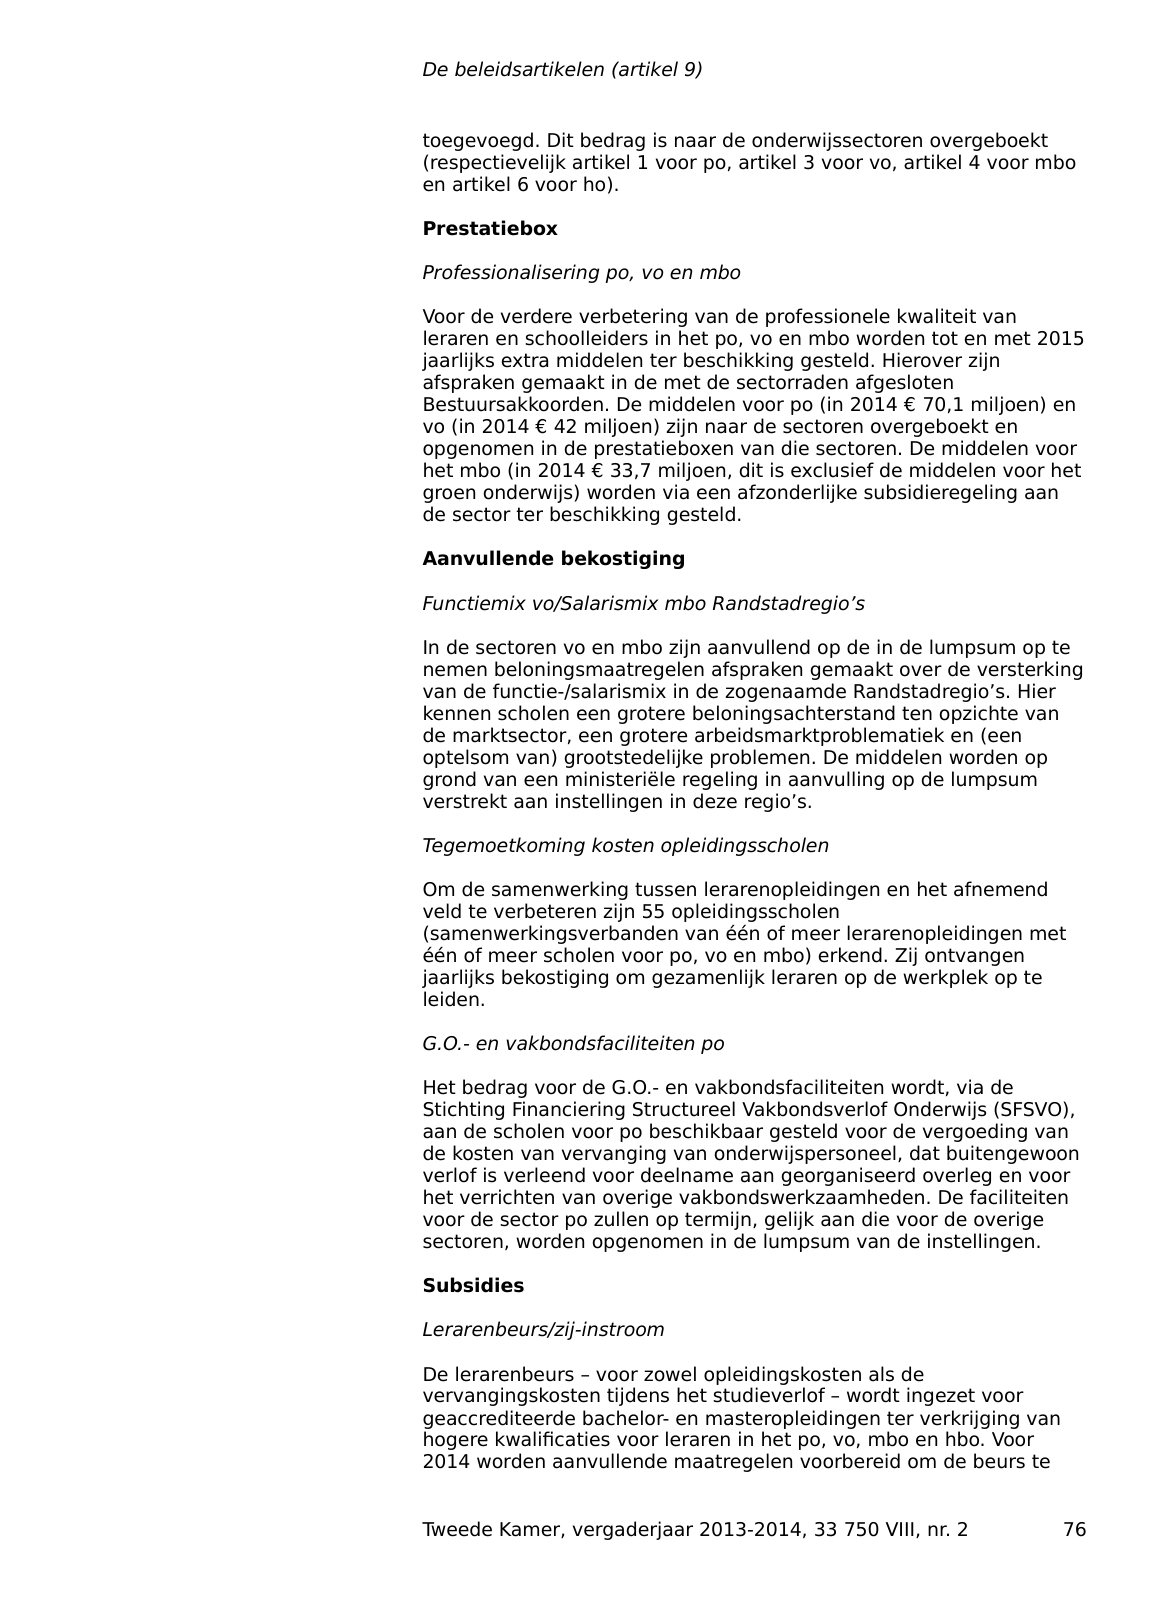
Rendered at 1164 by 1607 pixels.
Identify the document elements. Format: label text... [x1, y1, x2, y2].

text Voor de verdere verbetering van de professionele kwaliteit van leraren en schoolleiders in het po, vo en mbo worden tot en met 2015 jaarlijks extra middelen ter beschikking gesteld. Hierover zijn afspraken gemaakt in de met de sectorraden afgesloten Bestuursakkoorden. De middelen voor po (in 2014 € 70,1 miljoen) en vo (in 2014 € 42 miljoen) zijn naar de sectoren overgeboekt en opgenomen in de prestatieboxen van die sectoren. De middelen voor het mbo (in 2014 € 33,7 miljoen, dit is exclusief de middelen voor het groen onderwijs) worden via een afzonderlijke subsidieregeling aan de sector ter beschikking gesteld. [422, 306, 1087, 526]
text In de sectoren vo en mbo zijn aanvullend op de in de lumpsum op te nemen beloningsmaatregelen afspraken gemaakt over de versterking van de functie-/salarismix in de zogenaamde Randstadregio’s. Hier kennen scholen een grotere beloningsachterstand ten opzichte van de marktsector, een grotere arbeidsmarktproblematiek en (een optelsom van) grootstedelijke problemen. De middelen worden op grond van een ministeriële regeling in aanvulling op de lumpsum verstrekt aan instellingen in deze regio’s. [422, 637, 1087, 812]
text Het bedrag voor de G.O.- en vakbondsfaciliteiten wordt, via de Stichting Financiering Structureel Vakbondsverlof Onderwijs (SFSVO), aan de scholen voor po beschikbaar gesteld voor de vergoeding van de kosten van vervanging van onderwijspersoneel, dat buitengewoon verlof is verleend voor deelname aan georganiseerd overleg en voor het verrichten van overige vakbondswerkzaamheden. De faciliteiten voor de sector po zullen op termijn, gelijk aan die voor de overige sectoren, worden opgenomen in de lumpsum van de instellingen. [422, 1077, 1087, 1253]
subtitle Subsidies [422, 1275, 1087, 1297]
subtitle Aanvullende bekostiging [422, 548, 1087, 570]
subtitle Lerarenbeurs/zij-instroom [422, 1319, 1087, 1341]
subtitle Professionalisering po, vo en mbo [422, 262, 1087, 284]
text Om de samenwerking tussen lerarenopleidingen en het afnemend veld te verbeteren zijn 55 opleidingsscholen (samenwerkingsverbanden van één of meer lerarenopleidingen met één of meer scholen voor po, vo en mbo) erkend. Zij ontvangen jaarlijks bekostiging om gezamenlijk leraren op de werkplek op te leiden. [422, 879, 1087, 1011]
subtitle G.O.- en vakbondsfaciliteiten po [422, 1033, 1087, 1055]
subtitle Functiemix vo/Salarismix mbo Randstadregio’s [422, 592, 1087, 614]
text De lerarenbeurs – voor zowel opleidingskosten als de vervangingskosten tijdens het studieverlof – wordt ingezet voor geaccrediteerde bachelor- en masteropleidingen ter verkrijging van hogere kwalificaties voor leraren in het po, vo, mbo en hbo. Voor 2014 worden aanvullende maatregelen voorbereid om de beurs te [422, 1363, 1087, 1473]
subtitle Tegemoetkoming kosten opleidingsscholen [422, 835, 1087, 857]
subtitle Prestatiebox [422, 218, 1087, 240]
text toegevoegd. Dit bedrag is naar de onderwijssectoren overgeboekt (respectievelijk artikel 1 voor po, artikel 3 voor vo, artikel 4 voor mbo en artikel 6 voor ho). [422, 130, 1087, 196]
